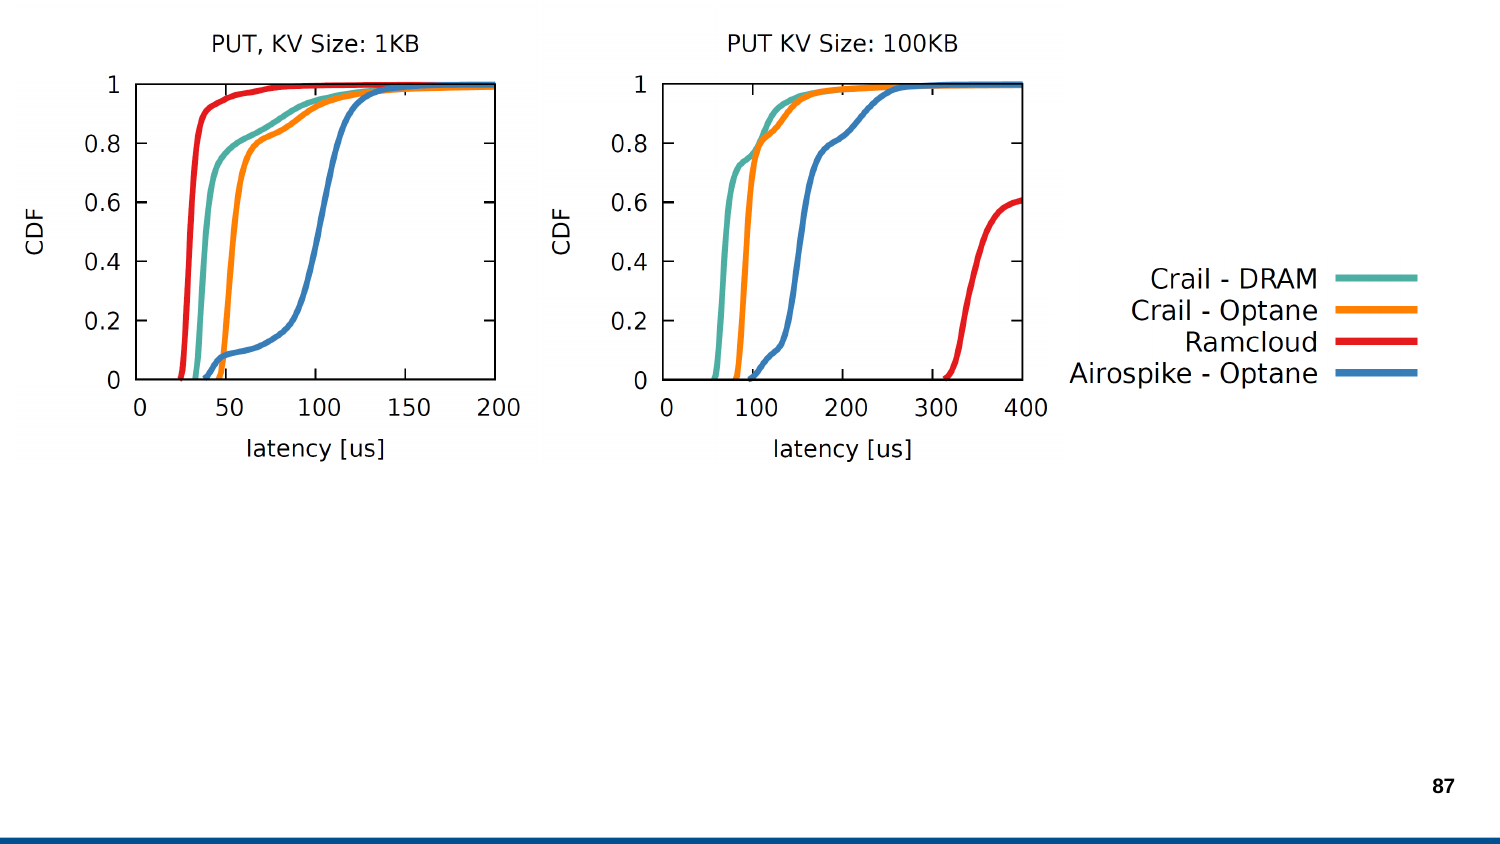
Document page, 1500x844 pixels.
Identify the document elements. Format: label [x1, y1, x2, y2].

picture [538, 2, 1431, 464]
picture [11, 2, 537, 464]
